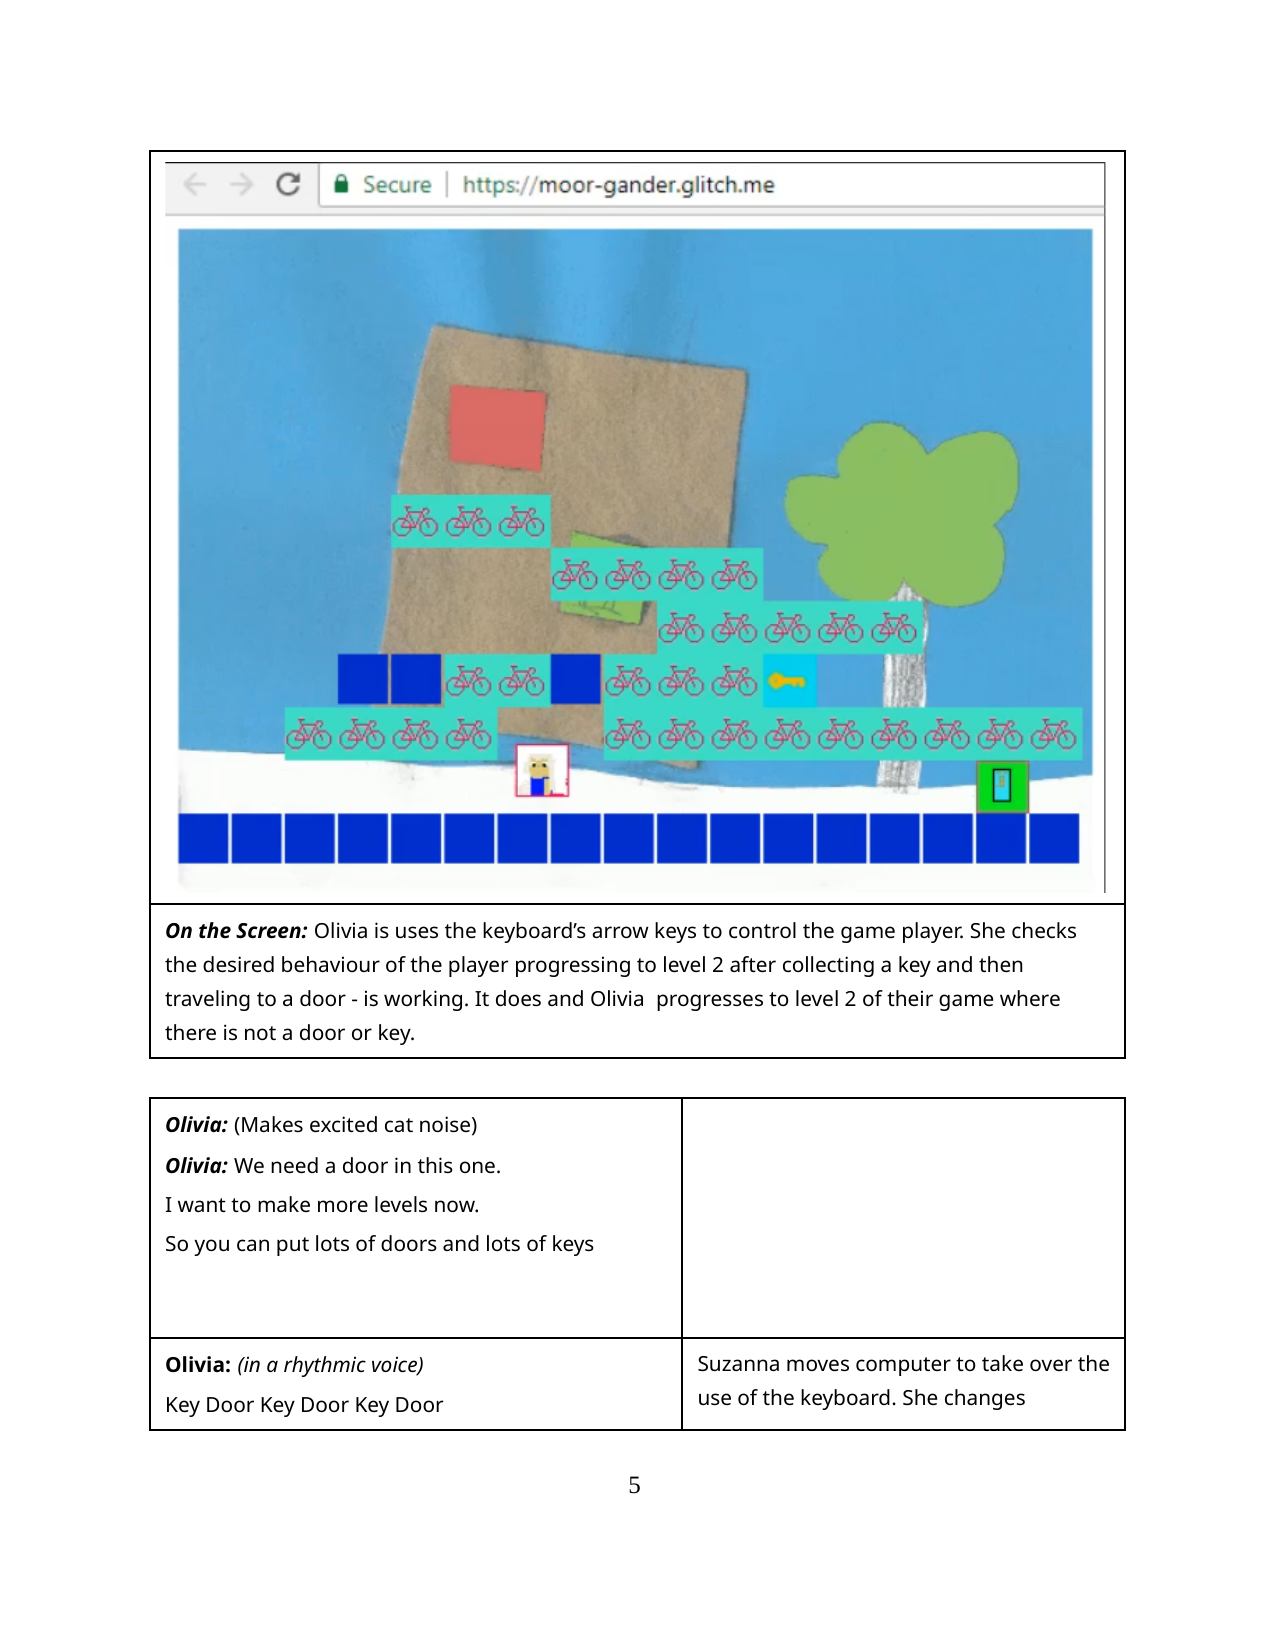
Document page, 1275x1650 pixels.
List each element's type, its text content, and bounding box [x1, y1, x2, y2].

table_header [683, 1099, 1124, 1337]
picture [165, 162, 1106, 893]
table_cell On the Screen: Olivia is uses the keyboard’s arrow keys to control the game player. She checks the desired behaviour of the player progressing to level 2 after collecting a key and then traveling to a door - is working. It does and Olivia progresses to level 2 of their game where there is not a door or key. [151, 905, 1124, 1057]
table_header Olivia: (Makes excited cat noise) Olivia: We need a door in this one. I want to make more levels now. So you can put lots of doors and lots of keys [151, 1099, 681, 1337]
table_cell Suzanna moves computer to take over the use of the keyboard. She changes [683, 1339, 1124, 1429]
table_cell [151, 152, 1124, 903]
table_cell Olivia: (in a rhythmic voice) Key Door Key Door Key Door [151, 1339, 681, 1429]
